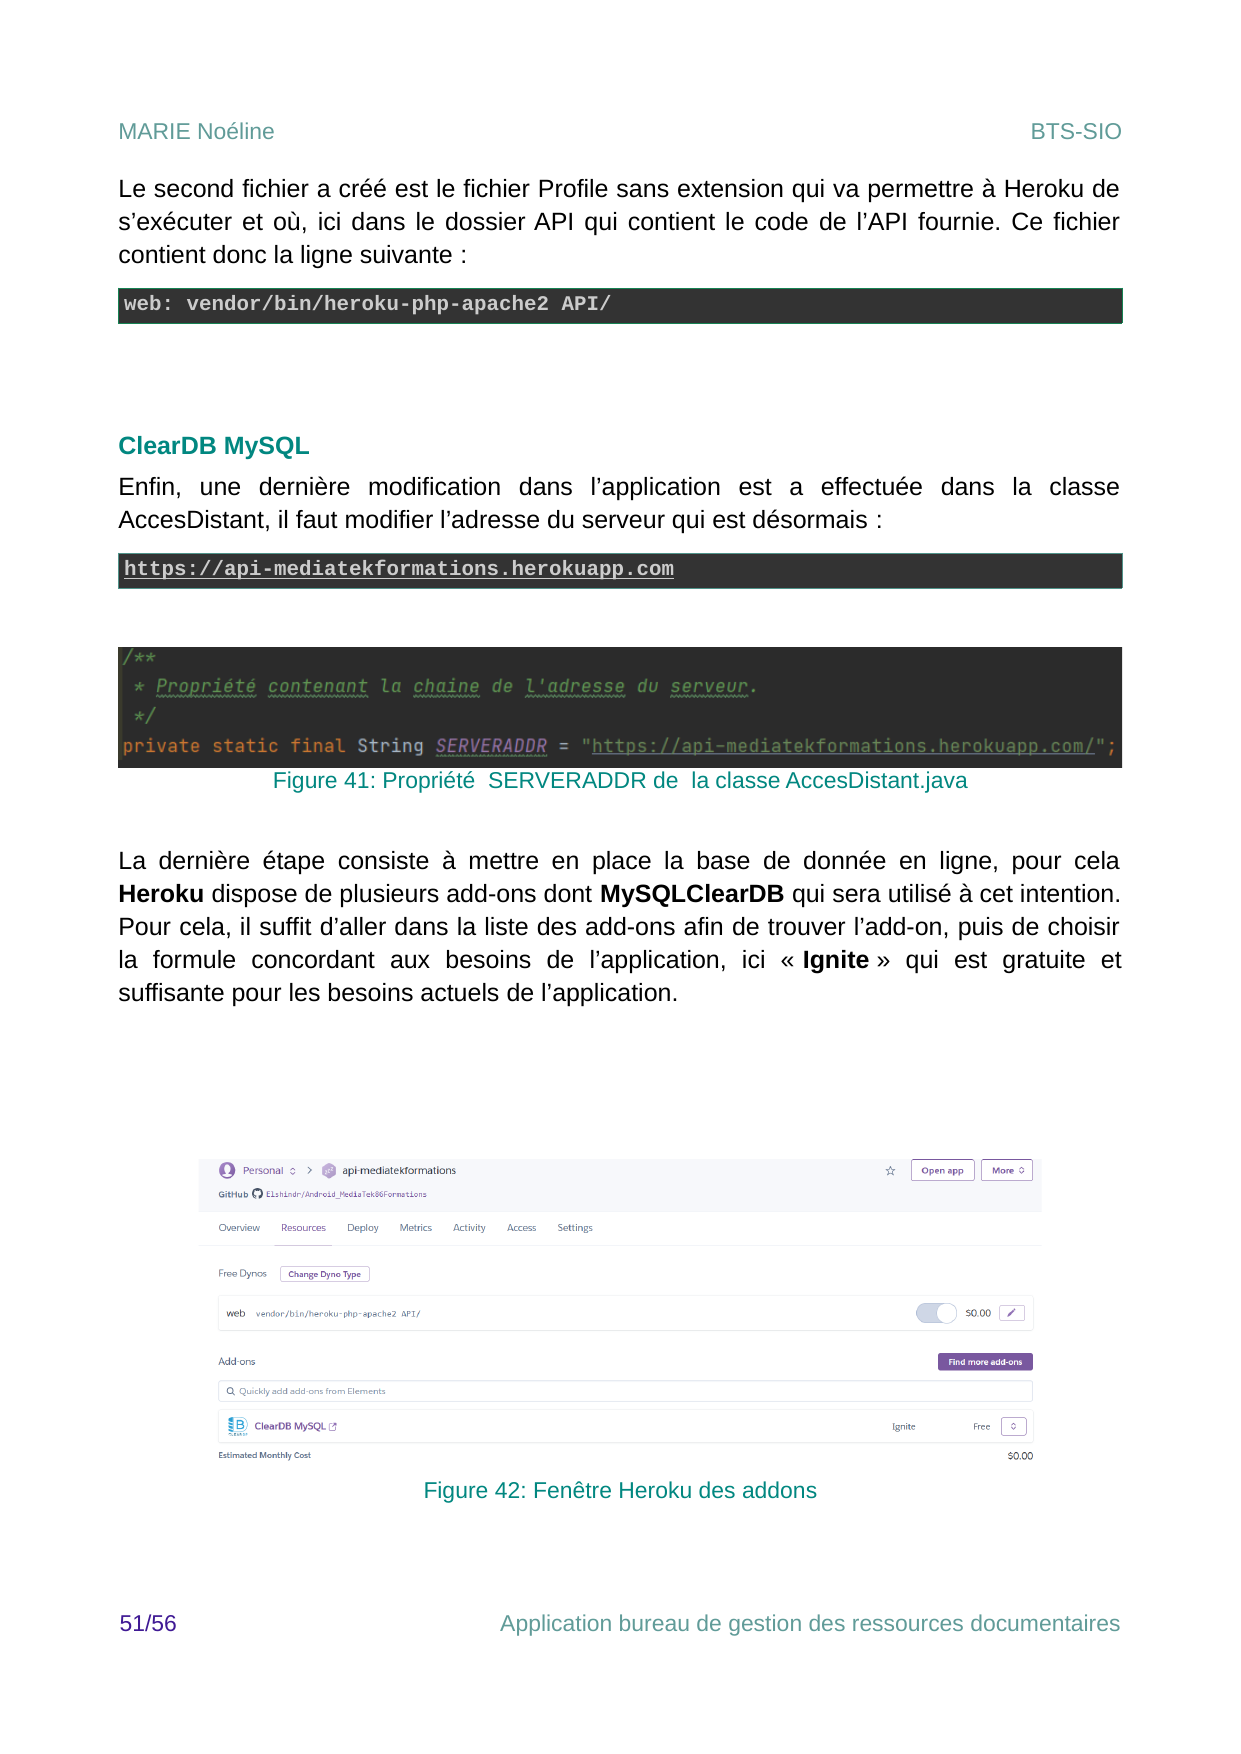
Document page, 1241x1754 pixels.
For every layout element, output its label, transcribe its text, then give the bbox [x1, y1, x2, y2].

table_header https://api-mediatekformations.herokuapp.com [119, 554, 1122, 588]
text Figure 42: Fenêtre Heroku des addons [118, 1477, 1122, 1503]
text Figure 41: Propriété SERVERADDR de la classe AccesDistant.java [118, 768, 1122, 794]
text La dernière étape consiste à mettre en place la base de donnée en ligne, pour cela Heroku dispose de plusieurs add-ons dont MySQLClearDB qui sera utilisé à cet intention. Pour cela, il suffit d’aller dans la liste des add-ons afin de trouver l’add-on, puis de choisir la formule concordant aux besoins de l’application, ici « Ignite » qui est gratuite et suffisante pour les besoins actuels de l’application. [118, 846, 1122, 1006]
table_header web: vendor/bin/heroku-php-apache2 API/ [119, 289, 1122, 323]
picture [198, 1159, 1042, 1477]
text Enfin, une dernière modification dans l’application est a effectuée dans la classe AccesDistant, il faut modifier l’adresse du serveur qui est désormais : [118, 472, 1122, 534]
picture [118, 647, 1123, 768]
subtitle ClearDB MySQL [118, 431, 1122, 459]
text Le second fichier a créé est le fichier Profile sans extension qui va permettre à Heroku de s’exécuter et où, ici dans le dossier API qui contient le code de l’API fournie. Ce fichier contient donc la ligne suivante : [118, 174, 1122, 269]
